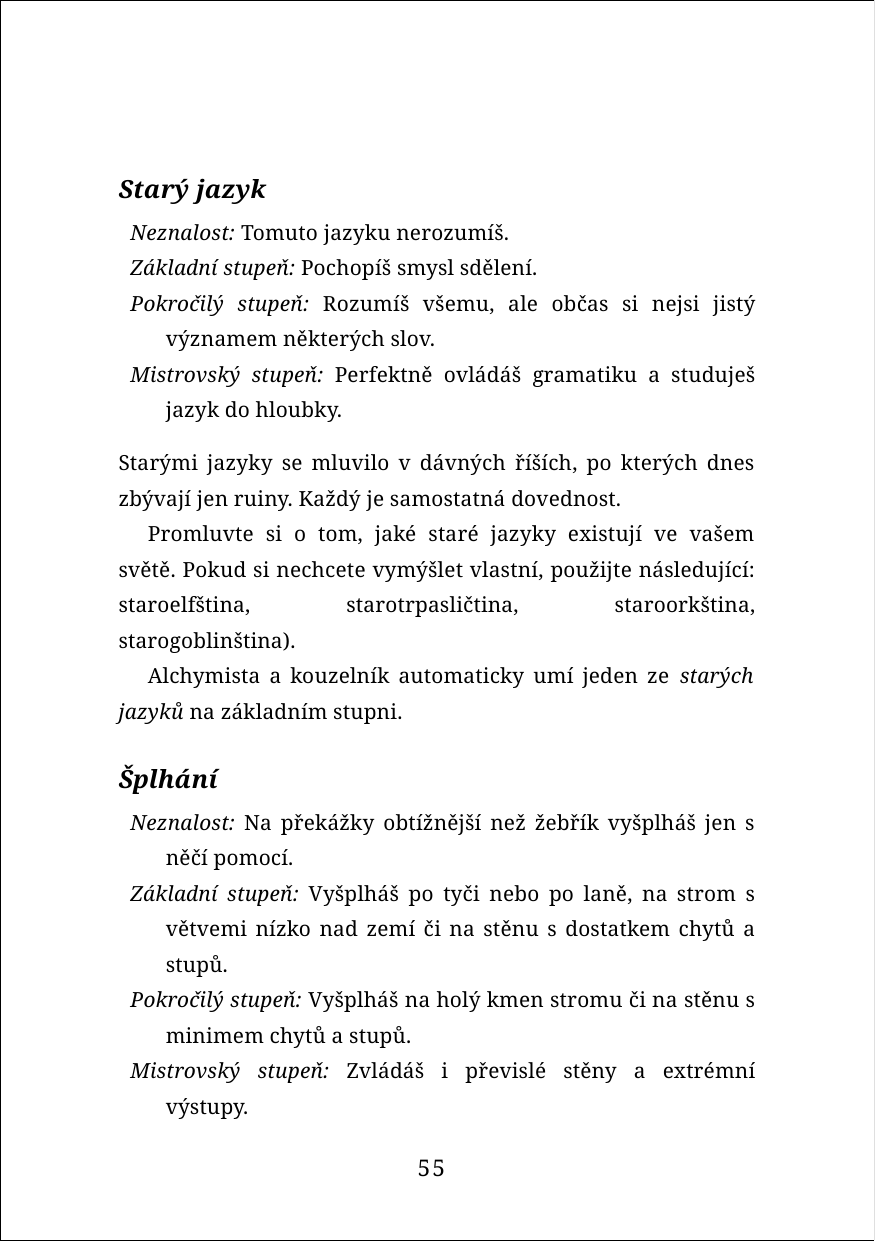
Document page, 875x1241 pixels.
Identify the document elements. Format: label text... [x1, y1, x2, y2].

text Neznalost: Na překážky obtížnější než žebřík vyšplháš jen s něčí pomocí. [130, 808, 756, 872]
text Pokročilý stupeň: Vyšplháš na holý kmen stromu či na stěnu s minimem chytů a stupů. [130, 986, 756, 1049]
text Neznalost: Tomuto jazyku nerozumíš. [130, 218, 756, 246]
text Základní stupeň: Pochopíš smysl sdělení. [130, 253, 756, 282]
text Základní stupeň: Vyšplháš po tyči nebo po laně, na strom s větvemi nízko nad zemí či na stěnu s dostatkem chytů a stupů. [130, 879, 756, 978]
subtitle Šplhání [118, 762, 756, 796]
subtitle Starý jazyk [118, 172, 756, 206]
text Mistrovský stupeň: Perfektně ovládáš gramatiku a studuješ jazyk do hloubky. [130, 360, 756, 424]
text Pokročilý stupeň: Rozumíš všemu, ale občas si nejsi jistý významem některých slov. [130, 289, 756, 353]
text Starými jazyky se mluvilo v dávných říších, po kterých dnes zbývají jen ruiny. Každý je samostatná dovednost. Promluvte si o tom, jaké staré jazyky existují ve vašem světě. Pokud si nechcete vymýšlet vlastní, použijte následující: staroelfština, starotrpasličtina, staroorkština, starogoblinština). Alchymista a kouzelník automaticky umí jeden ze starých jazyků na základním stupni. [118, 448, 756, 726]
text Mistrovský stupeň: Zvládáš i převislé stěny a extrémní výstupy. [130, 1057, 756, 1121]
